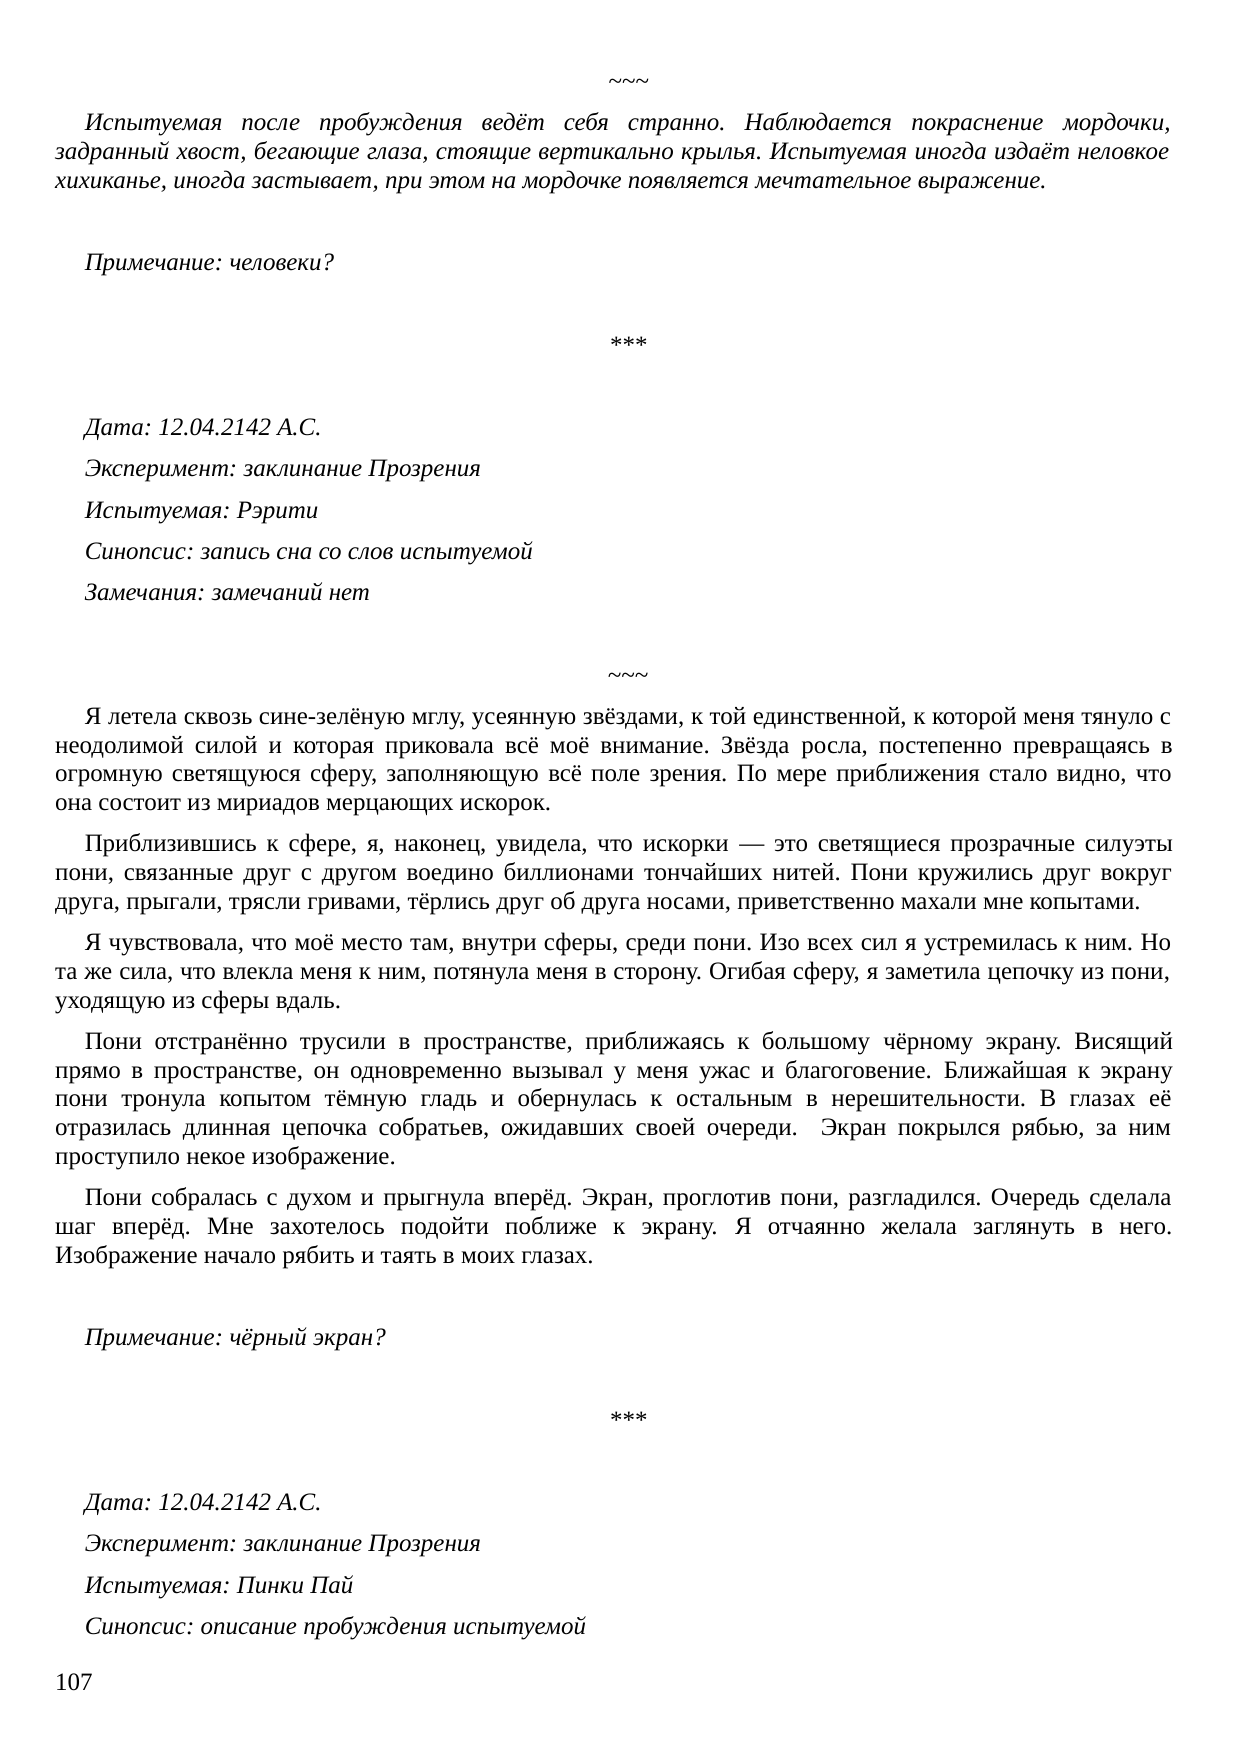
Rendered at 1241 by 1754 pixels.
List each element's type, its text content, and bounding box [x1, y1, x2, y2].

text Примечание: человеки? [55, 247, 1173, 276]
text Синопсис: описание пробуждения испытуемой [55, 1611, 1173, 1640]
text *** [55, 330, 1173, 358]
text Синопсис: запись сна со слов испытуемой [55, 536, 1173, 565]
text Замечания: замечаний нет [55, 577, 1173, 606]
text Испытуемая после пробуждения ведёт себя странно. Наблюдается покраснение мордочки, задранный хвост, бегающие глаза, стоящие вертикально крылья. Испытуемая иногда издаёт неловкое хихиканье, иногда застывает, при этом на мордочке появляется мечтательное выражение. [55, 107, 1173, 193]
text Пони собралась с духом и прыгнула вперёд. Экран, проглотив пони, разгладился. Очередь сделала шаг вперёд. Мне захотелось подойти поближе к экрану. Я отчаянно желала заглянуть в него. Изображение начало рябить и таять в моих глазах. [55, 1182, 1173, 1268]
text Эксперимент: заклинание Прозрения [55, 453, 1173, 482]
text ~~~ [55, 66, 1173, 95]
text Я летела сквозь сине-зелёную мглу, усеянную звёздами, к той единственной, к которой меня тянуло с неодолимой силой и которая приковала всё моё внимание. Звёзда росла, постепенно превращаясь в огромную светящуюся сферу, заполняющую всё поле зрения. По мере приближения стало видно, что она состоит из мириадов мерцающих искорок. [55, 701, 1173, 816]
text Дата: 12.04.2142 А.С. [55, 1487, 1173, 1516]
text Испытуемая: Рэрити [55, 495, 1173, 523]
text Примечание: чёрный экран? [55, 1322, 1173, 1351]
text Эксперимент: заклинание Прозрения [55, 1528, 1173, 1557]
text Дата: 12.04.2142 А.С. [55, 412, 1173, 441]
text Я чувствовала, что моё место там, внутри сферы, среди пони. Изо всех сил я устремилась к ним. Но та же сила, что влекла меня к ним, потянула меня в сторону. Огибая сферу, я заметила цепочку из пони, уходящую из сферы вдаль. [55, 927, 1173, 1013]
text Пони отстранённо трусили в пространстве, приближаясь к большому чёрному экрану. Висящий прямо в пространстве, он одновременно вызывал у меня ужас и благоговение. Ближайшая к экрану пони тронула копытом тёмную гладь и обернулась к остальным в нерешительности. В глазах её отразилась длинная цепочка собратьев, ожидавших своей очереди. Экран покрылся рябью, за ним проступило некое изображение. [55, 1026, 1173, 1170]
text ~~~ [55, 660, 1173, 688]
text *** [55, 1405, 1173, 1433]
text Приблизившись к сфере, я, наконец, увидела, что искорки — это светящиеся прозрачные силуэты пони, связанные друг с другом воедино биллионами тончайших нитей. Пони кружились друг вокруг друга, прыгали, трясли гривами, тёрлись друг об друга носами, приветственно махали мне копытами. [55, 828, 1173, 915]
text Испытуемая: Пинки Пай [55, 1570, 1173, 1598]
